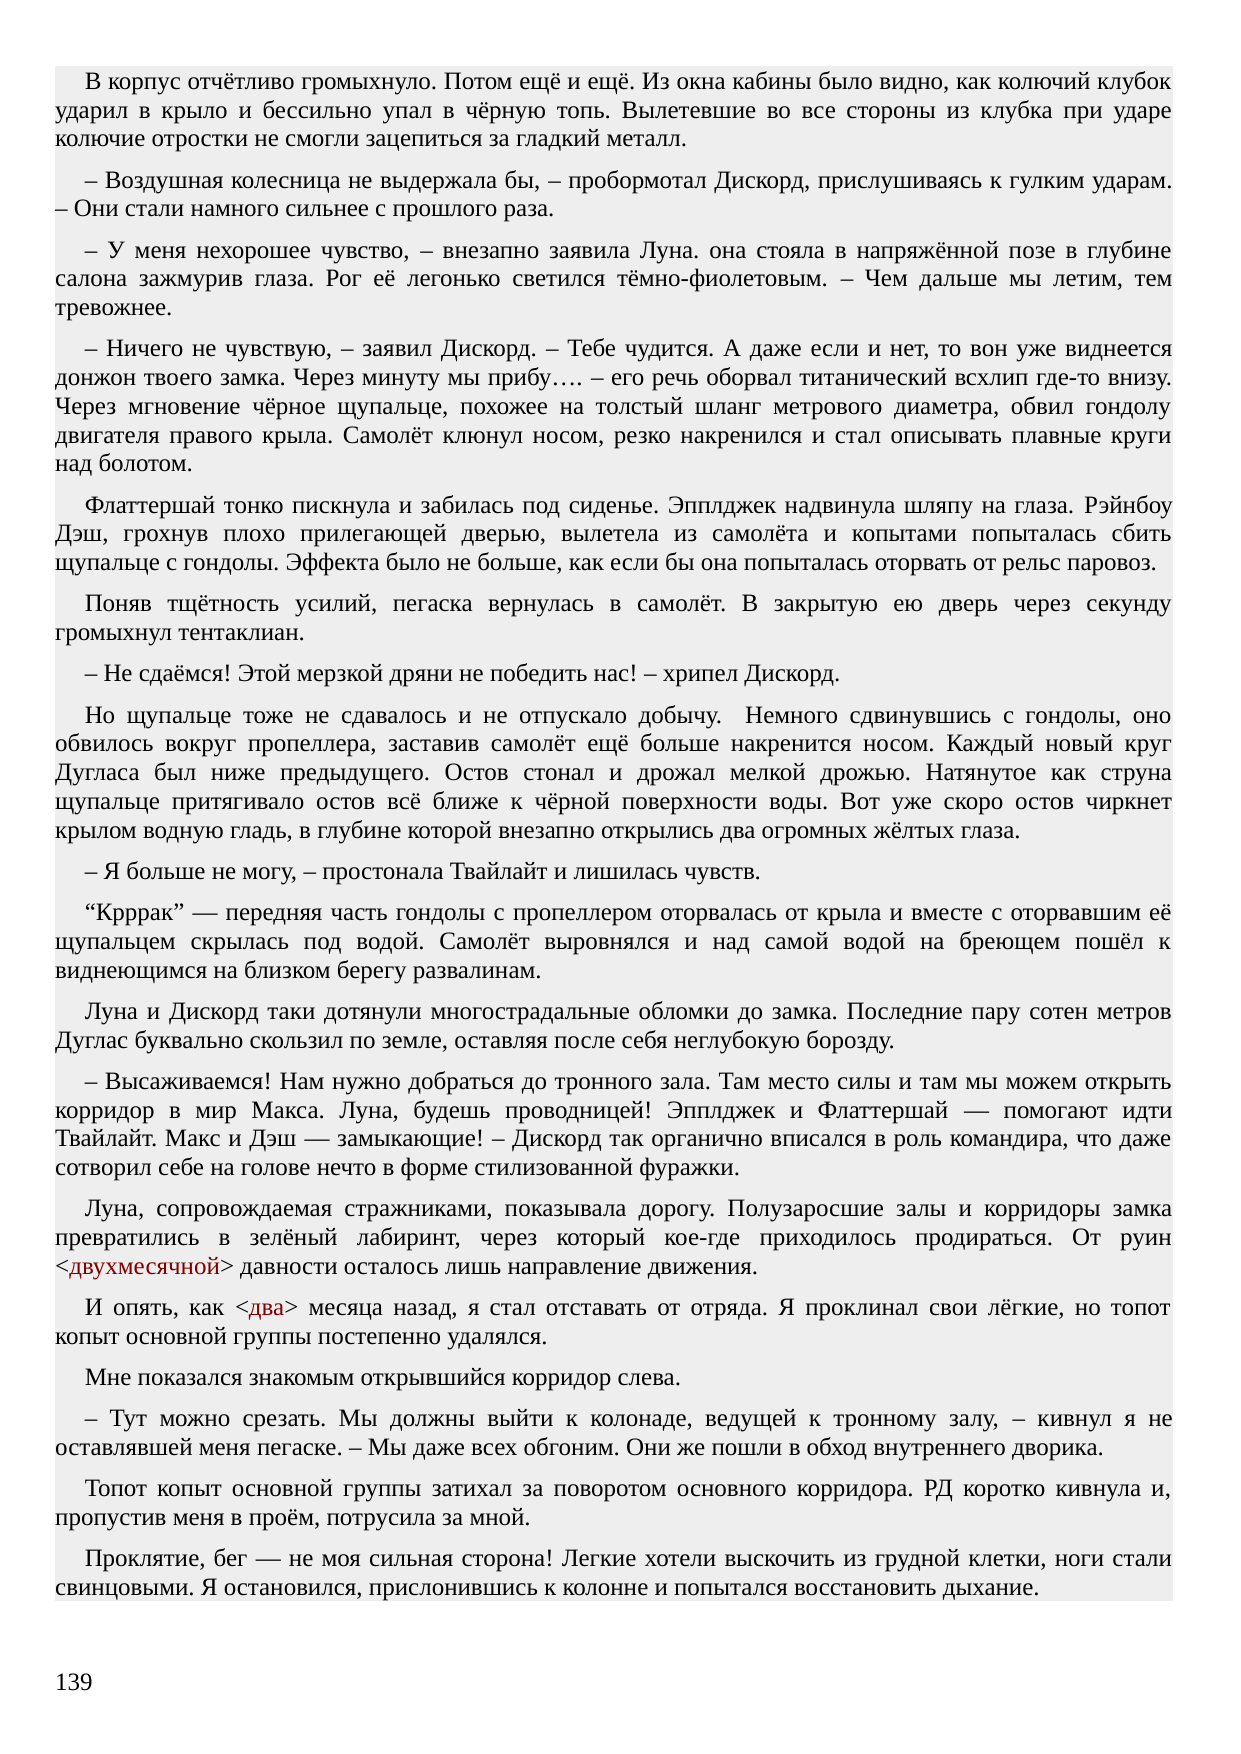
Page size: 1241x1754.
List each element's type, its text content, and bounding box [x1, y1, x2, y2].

text Топот копыт основной группы затихал за поворотом основного корридора. РД коротко кивнула и, пропустив меня в проём, потрусила за мной. [55, 1473, 1173, 1531]
text – Тут можно срезать. Мы должны выйти к колонаде, ведущей к тронному залу, – кивнул я не оставлявшей меня пегаске. – Мы даже всех обгоним. Они же пошли в обход внутреннего дворика. [55, 1403, 1173, 1461]
text Луна и Дискорд таки дотянули многострадальные обломки до замка. Последние пару сотен метров Дуглас буквально скользил по земле, оставляя после себя неглубокую борозду. [55, 996, 1173, 1053]
text – У меня нехорошее чувство, – внезапно заявила Луна. она стояла в напряжённой позе в глубине салона зажмурив глаза. Рог её легонько светился тёмно-фиолетовым. – Чем дальше мы летим, тем тревожнее. [55, 235, 1173, 321]
text Поняв тщётность усилий, пегаска вернулась в самолёт. В закрытую ею дверь через секунду громыхнул тентаклиан. [55, 588, 1173, 646]
text Но щупальце тоже не сдавалось и не отпускало добычу. Немного сдвинувшись с гондолы, оно обвилось вокруг пропеллера, заставив самолёт ещё больше накренится носом. Каждый новый круг Дугласа был ниже предыдущего. Остов стонал и дрожал мелкой дрожью. Натянутое как струна щупальце притягивало остов всё ближе к чёрной поверхности воды. Вот уже скоро остов чиркнет крылом водную гладь, в глубине которой внезапно открылись два огромных жёлтых глаза. [55, 700, 1173, 843]
text – Я больше не могу, – простонала Твайлайт и лишилась чувств. [55, 856, 1173, 885]
text В корпус отчётливо громыхнуло. Потом ещё и ещё. Из окна кабины было видно, как колючий клубок ударил в крыло и бессильно упал в чёрную топь. Вылетевшие во все стороны из клубка при ударе колючие отростки не смогли зацепиться за гладкий металл. [55, 66, 1173, 152]
text Мне показался знакомым открывшийся корридор слева. [55, 1362, 1173, 1391]
text – Ничего не чувствую, – заявил Дискорд. – Тебе чудится. А даже если и нет, то вон уже виднеется донжон твоего замка. Через минуту мы прибу…. – его речь оборвал титанический всхлип где-то внизу. Через мгновение чёрное щупальце, похожее на толстый шланг метрового диаметра, обвил гондолу двигателя правого крыла. Самолёт клюнул носом, резко накренился и стал описывать плавные круги над болотом. [55, 333, 1173, 477]
text “Крррак” — передняя часть гондолы с пропеллером оторвалась от крыла и вместе с оторвавшим её щупальцем скрылась под водой. Самолёт выровнялся и над самой водой на бреющем пошёл к виднеющимся на близком берегу развалинам. [55, 897, 1173, 983]
text – Воздушная колесница не выдержала бы, – пробормотал Дискорд, прислушиваясь к гулким ударам. – Они стали намного сильнее с прошлого раза. [55, 165, 1173, 222]
text Луна, сопровождаемая стражниками, показывала дорогу. Полузаросшие залы и корридоры замка превратились в зелёный лабиринт, через который кое-где приходилось продираться. От руин <двухмесячной> давности осталось лишь направление движения. [55, 1193, 1173, 1280]
text Флаттершай тонко пискнула и забилась под сиденье. Эпплджек надвинула шляпу на глаза. Рэйнбоу Дэш, грохнув плохо прилегающей дверью, вылетела из самолёта и копытами попыталась сбить щупальце с гондолы. Эффекта было не больше, как если бы она попыталась оторвать от рельс паровоз. [55, 490, 1173, 576]
text И опять, как <два> месяца назад, я стал отставать от отряда. Я проклинал свои лёгкие, но топот копыт основной группы постепенно удалялся. [55, 1292, 1173, 1350]
text – Не сдаёмся! Этой мерзкой дряни не победить нас! – хрипел Дискорд. [55, 658, 1173, 687]
text – Высаживаемся! Нам нужно добраться до тронного зала. Там место силы и там мы можем открыть корридор в мир Макса. Луна, будешь проводницей! Эпплджек и Флаттершай — помогают идти Твайлайт. Макс и Дэш — замыкающие! – Дискорд так органично вписался в роль командира, что даже сотворил себе на голове нечто в форме стилизованной фуражки. [55, 1066, 1173, 1181]
text Проклятие, бег — не моя сильная сторона! Легкие хотели выскочить из грудной клетки, ноги стали свинцовыми. Я остановился, прислонившись к колонне и попытался восстановить дыхание. [55, 1543, 1173, 1601]
